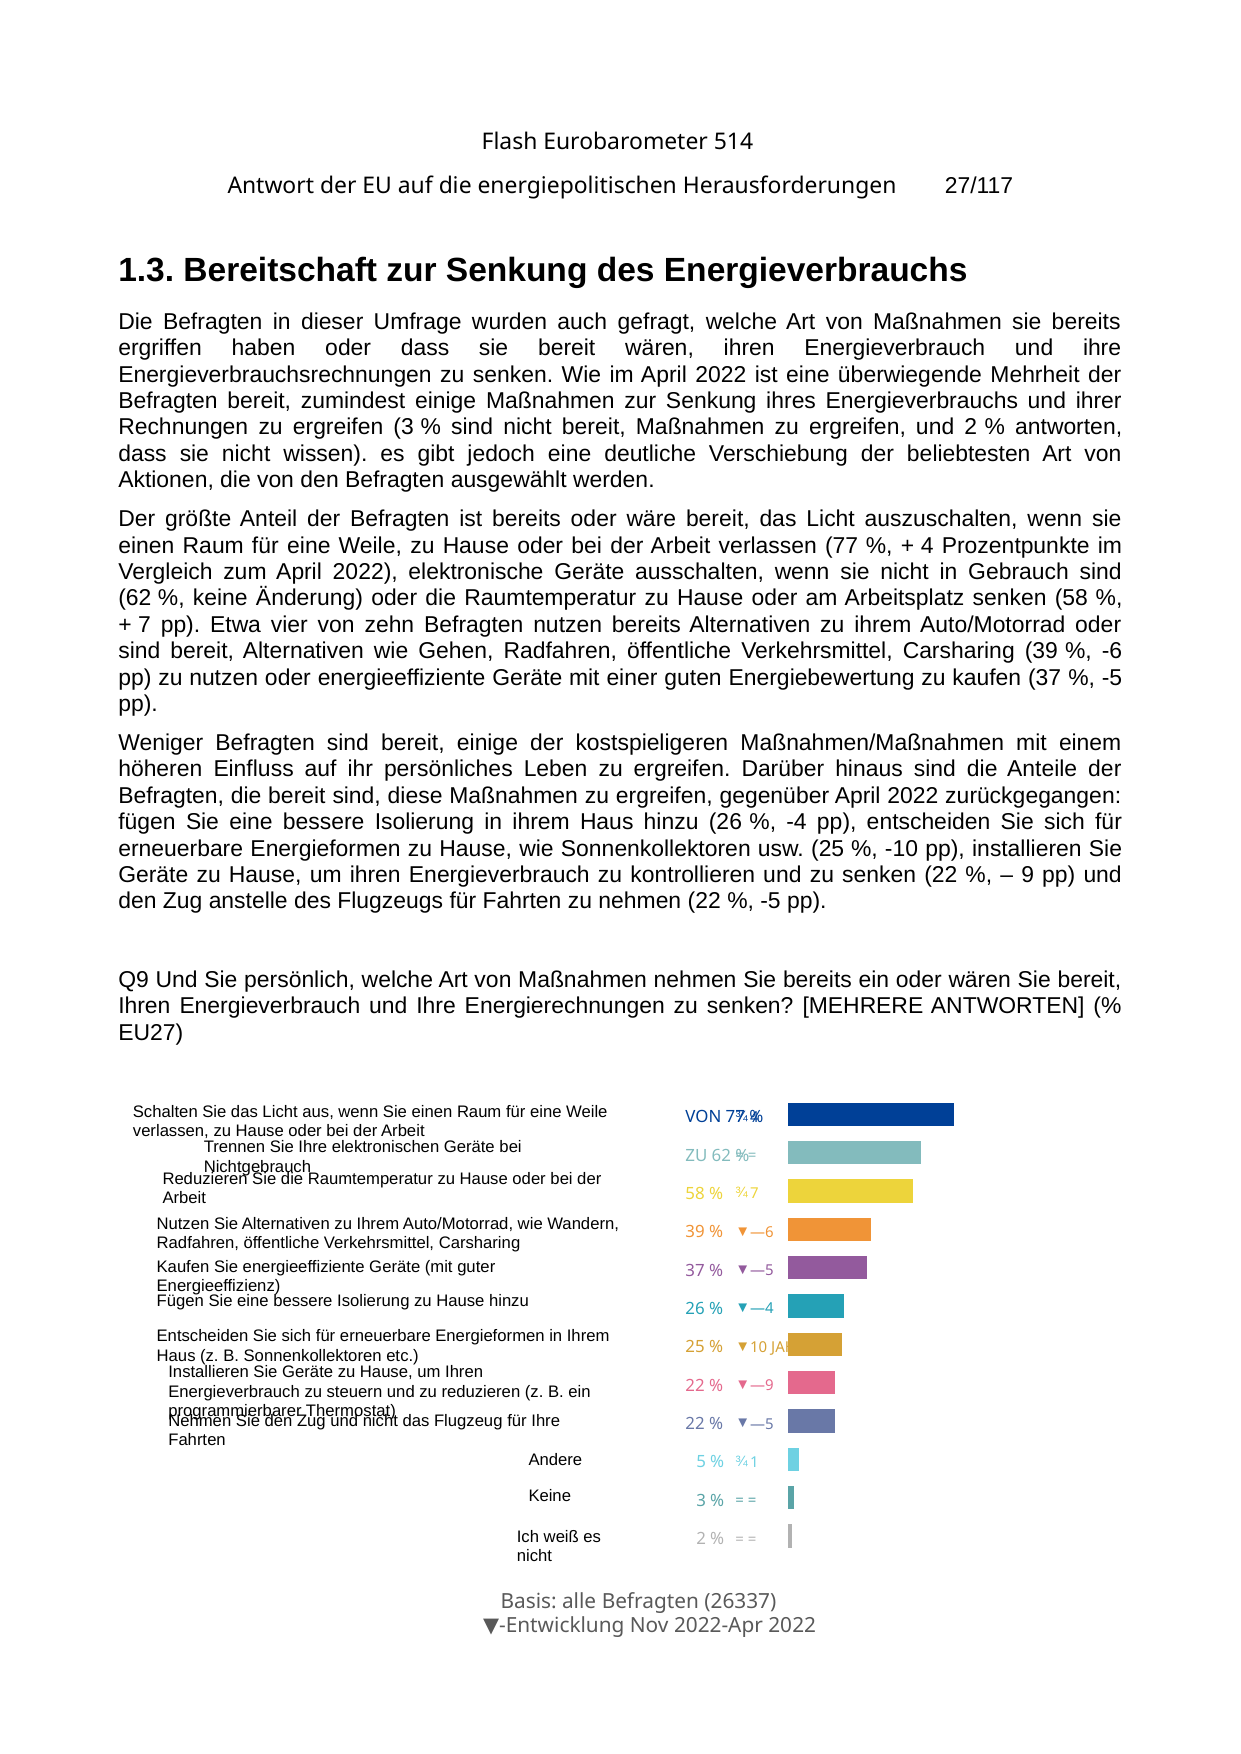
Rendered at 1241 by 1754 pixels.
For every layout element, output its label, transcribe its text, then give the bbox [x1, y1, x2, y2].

text Der größte Anteil der Befragten ist bereits oder wäre bereit, das Licht auszuschalten, wenn sie einen Raum für eine Weile, zu Hause oder bei der Arbeit verlassen (77 %, + 4 Prozentpunkte im Vergleich zum April 2022), elektronische Geräte ausschalten, wenn sie nicht in Gebrauch sind (62 %, keine Änderung) oder die Raumtemperatur zu Hause oder am Arbeitsplatz senken (58 %, + 7 pp). Etwa vier von zehn Befragten nutzen bereits Alternativen zu ihrem Auto/Motorrad oder sind bereit, Alternativen wie Gehen, Radfahren, öffentliche Verkehrsmittel, Carsharing (39 %, -6 pp) zu nutzen oder energieeffiziente Geräte mit einer guten Energiebewertung zu kaufen (37 %, -5 pp). [118, 505, 1122, 716]
text Weniger Befragten sind bereit, einige der kostspieligeren Maßnahmen/Maßnahmen mit einem höheren Einfluss auf ihr persönliches Leben zu ergreifen. Darüber hinaus sind die Anteile der Befragten, die bereit sind, diese Maßnahmen zu ergreifen, gegenüber April 2022 zurückgegangen: fügen Sie eine bessere Isolierung in ihrem Haus hinzu (26 %, -4 pp), entscheiden Sie sich für erneuerbare Energieformen zu Hause, wie Sonnenkollektoren usw. (25 %, -10 pp), installieren Sie Geräte zu Hause, um ihren Energieverbrauch zu kontrollieren und zu senken (22 %, – 9 pp) und den Zug anstelle des Flugzeugs für Fahrten zu nehmen (22 %, -5 pp). [118, 729, 1122, 913]
text Q9 Und Sie persönlich, welche Art von Maßnahmen nehmen Sie bereits ein oder wären Sie bereit, Ihren Energieverbrauch und Ihre Energierechnungen zu senken? [MEHRERE ANTWORTEN] (% EU27) [118, 966, 1122, 1045]
text Die Befragten in dieser Umfrage wurden auch gefragt, welche Art von Maßnahmen sie bereits ergriffen haben oder dass sie bereit wären, ihren Energieverbrauch und ihre Energieverbrauchsrechnungen zu senken. Wie im April 2022 ist eine überwiegende Mehrheit der Befragten bereit, zumindest einige Maßnahmen zur Senkung ihres Energieverbrauchs und ihrer Rechnungen zu ergreifen (3 % sind nicht bereit, Maßnahmen zu ergreifen, und 2 % antworten, dass sie nicht wissen). es gibt jedoch eine deutliche Verschiebung der beliebtesten Art von Aktionen, die von den Befragten ausgewählt werden. [118, 308, 1122, 492]
subtitle 1.3. Bereitschaft zur Senkung des Energieverbrauchs [118, 250, 1122, 289]
